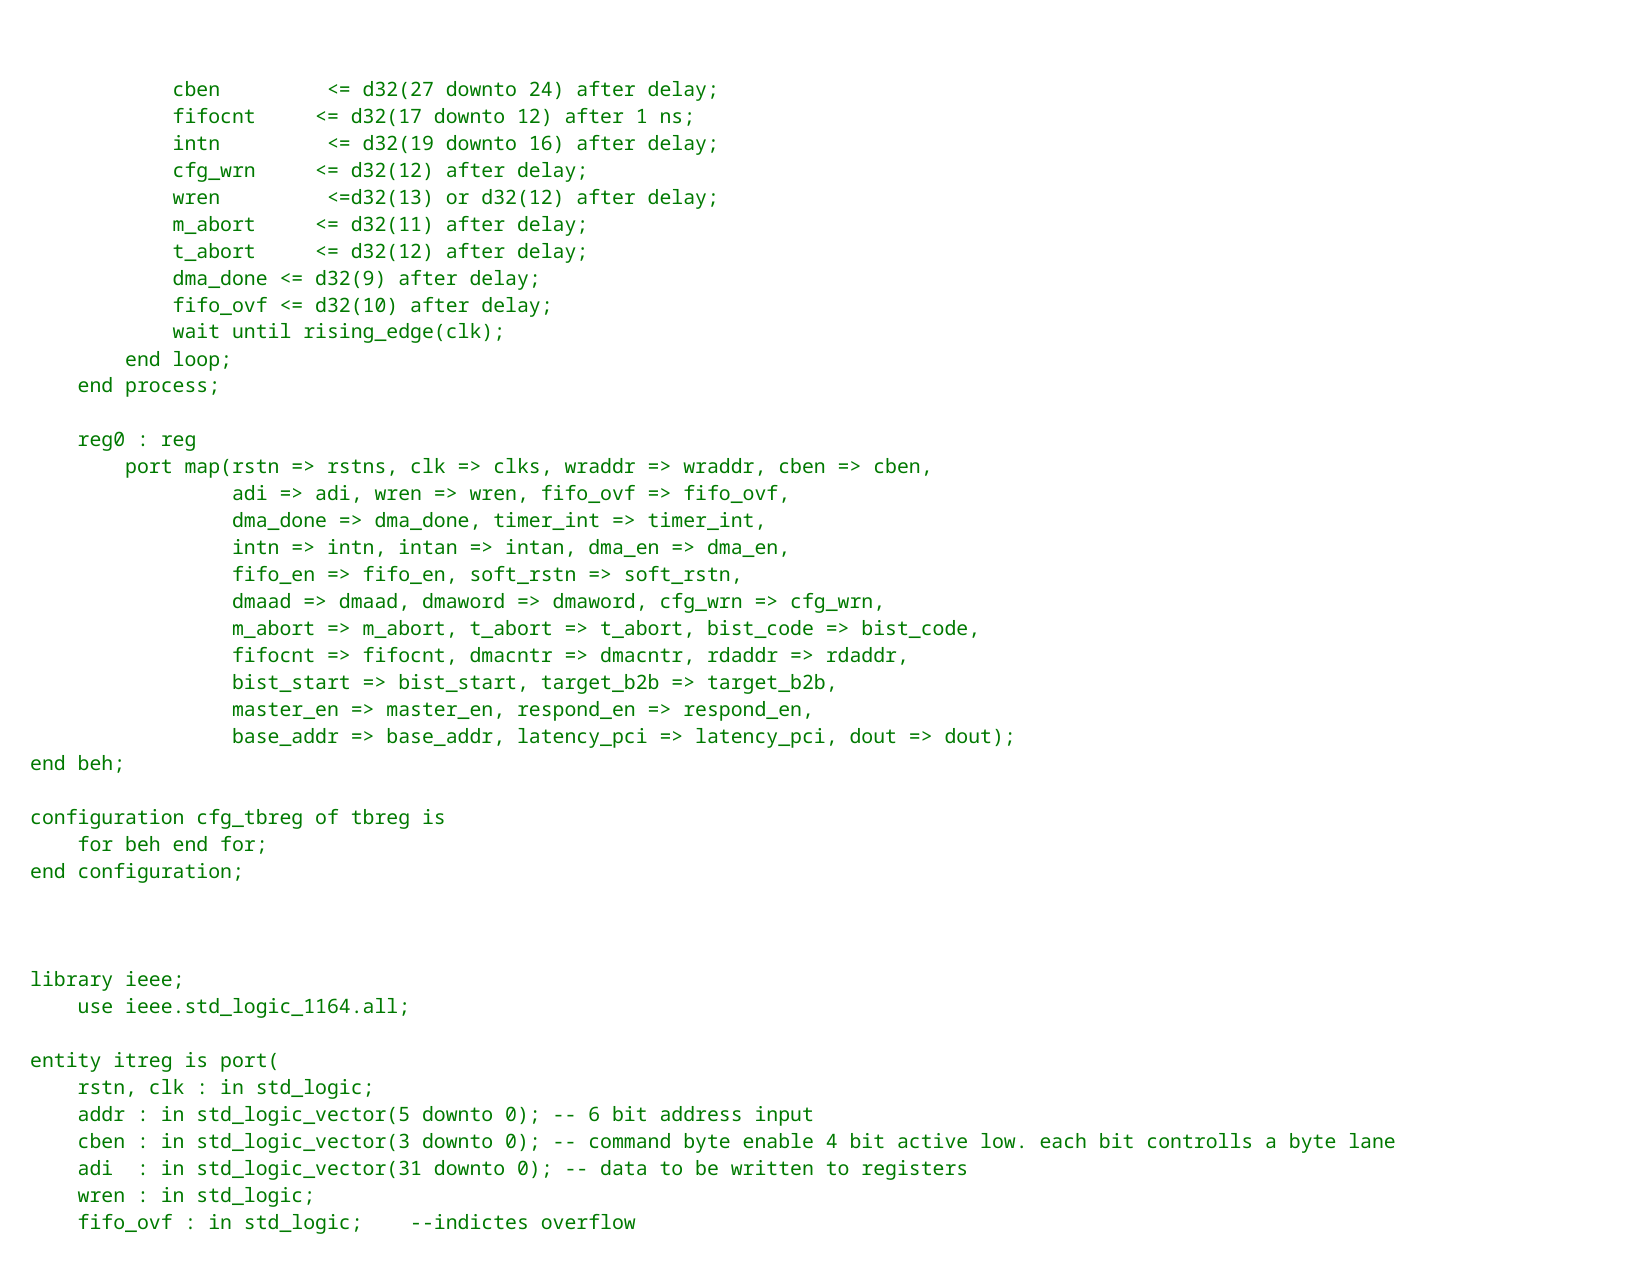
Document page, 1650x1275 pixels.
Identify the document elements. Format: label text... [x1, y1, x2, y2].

text dma_done => dma_done, timer_int => timer_int, [30, 507, 1620, 534]
text fifocnt => fifocnt, dmacntr => dmacntr, rdaddr => rdaddr, [30, 642, 1620, 668]
text wren : in std_logic; [30, 1181, 1620, 1208]
text end process; [30, 372, 1620, 399]
text master_en => master_en, respond_en => respond_en, [30, 696, 1620, 722]
text t_abort <= d32(12) after delay; [30, 237, 1620, 264]
text bist_start => bist_start, target_b2b => target_b2b, [30, 668, 1620, 696]
text intn => intn, intan => intan, dma_en => dma_en, [30, 534, 1620, 561]
text reg0 : reg [30, 426, 1620, 453]
text wait until rising_edge(clk); [30, 318, 1620, 345]
text dma_done <= d32(9) after delay; [30, 264, 1620, 291]
text wren <=d32(13) or d32(12) after delay; [30, 183, 1620, 210]
text end configuration; [30, 857, 1620, 884]
text entity itreg is port( [30, 1046, 1620, 1073]
text addr : in std_logic_vector(5 downto 0); -- 6 bit address input [30, 1100, 1620, 1127]
text m_abort <= d32(11) after delay; [30, 210, 1620, 237]
text library ieee; [30, 965, 1620, 992]
text for beh end for; [30, 830, 1620, 857]
text intn <= d32(19 downto 16) after delay; [30, 129, 1620, 156]
text use ieee.std_logic_1164.all; [30, 992, 1620, 1019]
text end beh; [30, 749, 1620, 776]
text adi : in std_logic_vector(31 downto 0); -- data to be written to registers [30, 1154, 1620, 1181]
text cfg_wrn <= d32(12) after delay; [30, 156, 1620, 183]
text fifo_ovf <= d32(10) after delay; [30, 291, 1620, 318]
text fifocnt <= d32(17 downto 12) after 1 ns; [30, 102, 1620, 129]
text rstn, clk : in std_logic; [30, 1073, 1620, 1100]
text fifo_en => fifo_en, soft_rstn => soft_rstn, [30, 561, 1620, 588]
text adi => adi, wren => wren, fifo_ovf => fifo_ovf, [30, 480, 1620, 507]
text base_addr => base_addr, latency_pci => latency_pci, dout => dout); [30, 722, 1620, 749]
text configuration cfg_tbreg of tbreg is [30, 803, 1620, 830]
text fifo_ovf : in std_logic; --indictes overflow [30, 1208, 1620, 1235]
text end loop; [30, 345, 1620, 372]
text m_abort => m_abort, t_abort => t_abort, bist_code => bist_code, [30, 614, 1620, 642]
text cben <= d32(27 downto 24) after delay; [30, 75, 1620, 102]
text cben : in std_logic_vector(3 downto 0); -- command byte enable 4 bit active low. each bit controlls a byte lane [30, 1127, 1620, 1154]
text dmaad => dmaad, dmaword => dmaword, cfg_wrn => cfg_wrn, [30, 588, 1620, 614]
text port map(rstn => rstns, clk => clks, wraddr => wraddr, cben => cben, [30, 453, 1620, 480]
